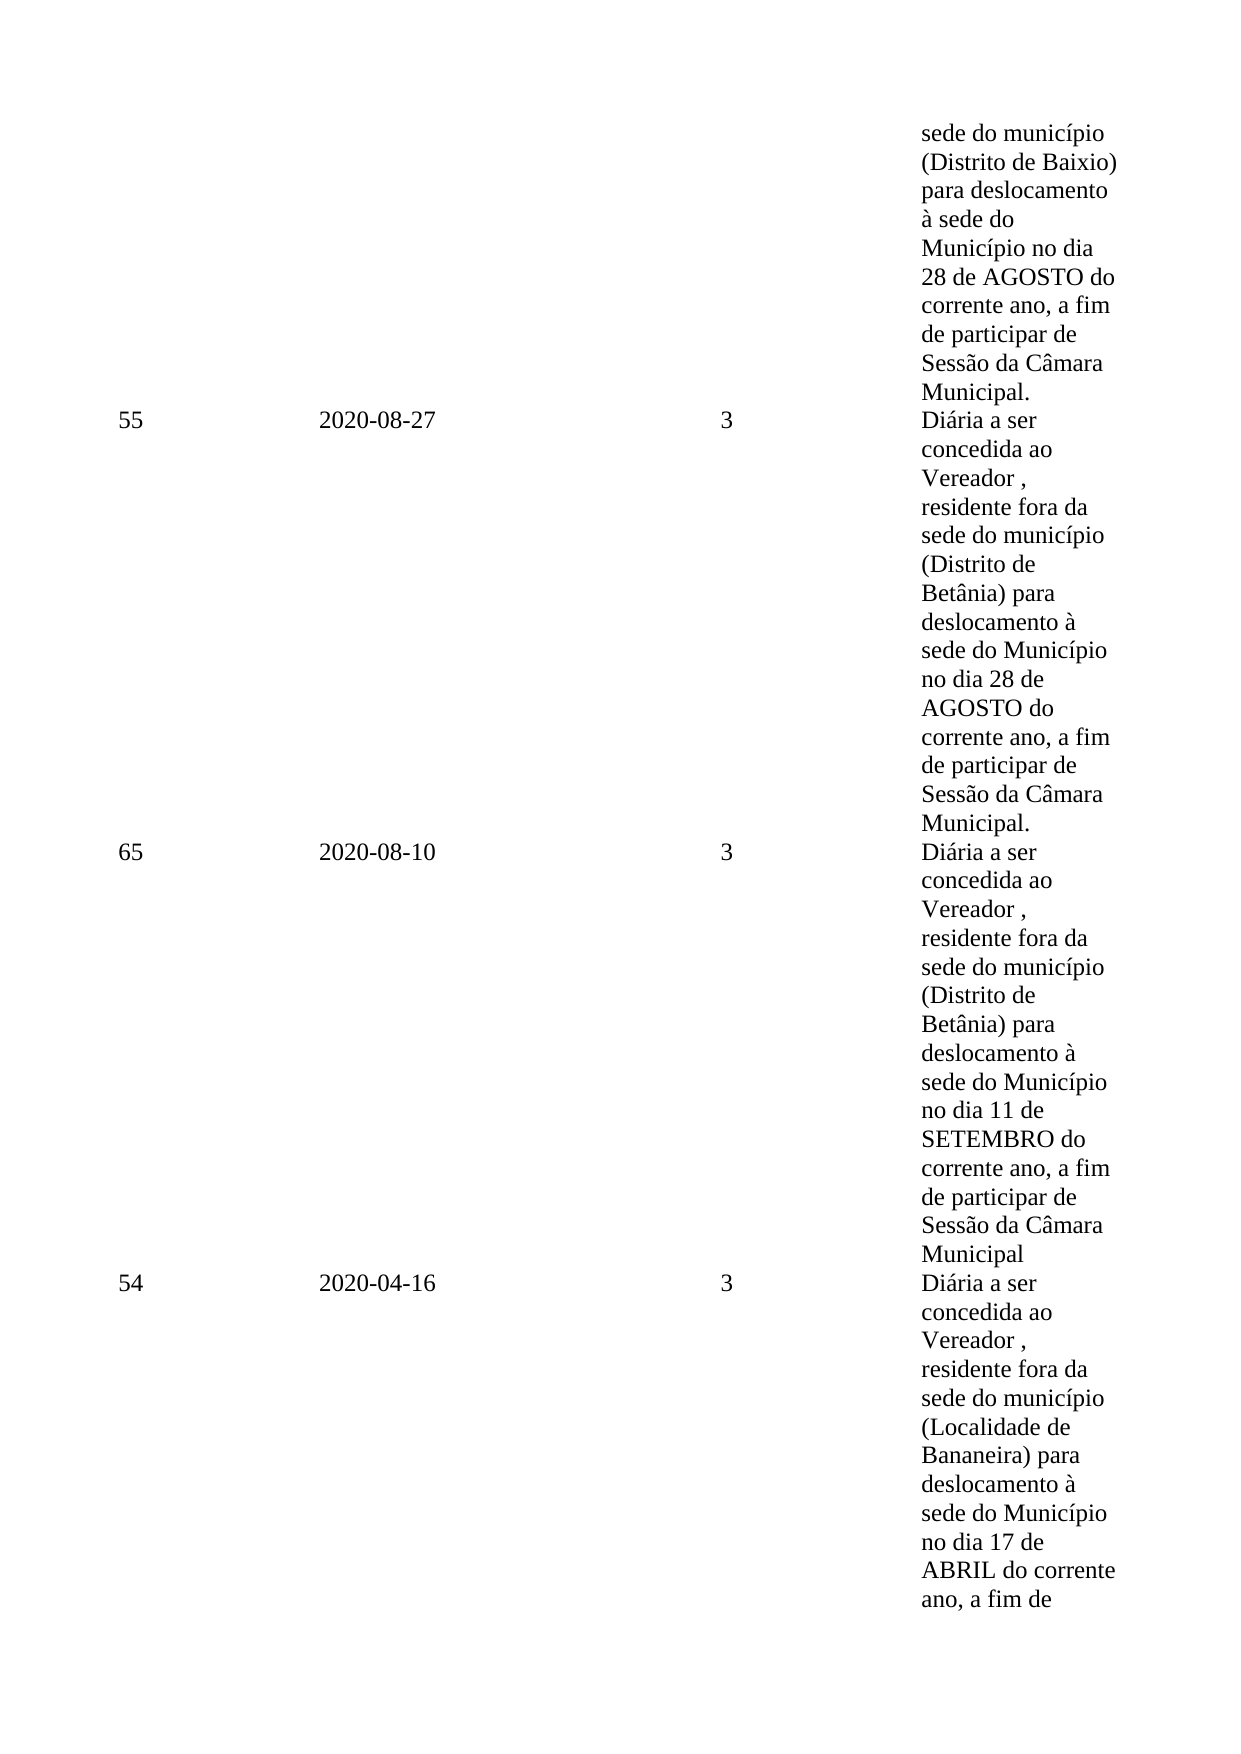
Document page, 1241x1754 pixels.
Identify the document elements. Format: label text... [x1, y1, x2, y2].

table_cell [520, 1268, 720, 1613]
table_cell [720, 118, 921, 406]
table_cell 3 [720, 406, 921, 837]
table_cell 3 [720, 837, 921, 1268]
table_cell 2020-04-16 [319, 1268, 519, 1613]
table_cell 2020-08-27 [319, 406, 519, 837]
table_cell Diária a ser concedida ao Vereador , residente fora da sede do município (Localidade de Bananeira) para deslocamento à sede do Município no dia 17 de ABRIL do corrente ano, a fim de [921, 1268, 1122, 1613]
table_cell [520, 118, 720, 406]
table_cell [520, 837, 720, 1268]
table_cell 55 [118, 406, 319, 837]
table_cell sede do município (Distrito de Baixio) para deslocamento à sede do Município no dia 28 de AGOSTO do corrente ano, a fim de participar de Sessão da Câmara Municipal. [921, 118, 1122, 406]
table_cell 3 [720, 1268, 921, 1613]
table_cell Diária a ser concedida ao Vereador , residente fora da sede do município (Distrito de Betânia) para deslocamento à sede do Município no dia 28 de AGOSTO do corrente ano, a fim de participar de Sessão da Câmara Municipal. [921, 406, 1122, 837]
table_cell [319, 118, 519, 406]
table_cell 65 [118, 837, 319, 1268]
table_cell 54 [118, 1268, 319, 1613]
table_cell Diária a ser concedida ao Vereador , residente fora da sede do município (Distrito de Betânia) para deslocamento à sede do Município no dia 11 de SETEMBRO do corrente ano, a fim de participar de Sessão da Câmara Municipal [921, 837, 1122, 1268]
table_cell [520, 406, 720, 837]
table_cell [118, 118, 319, 406]
table_cell 2020-08-10 [319, 837, 519, 1268]
